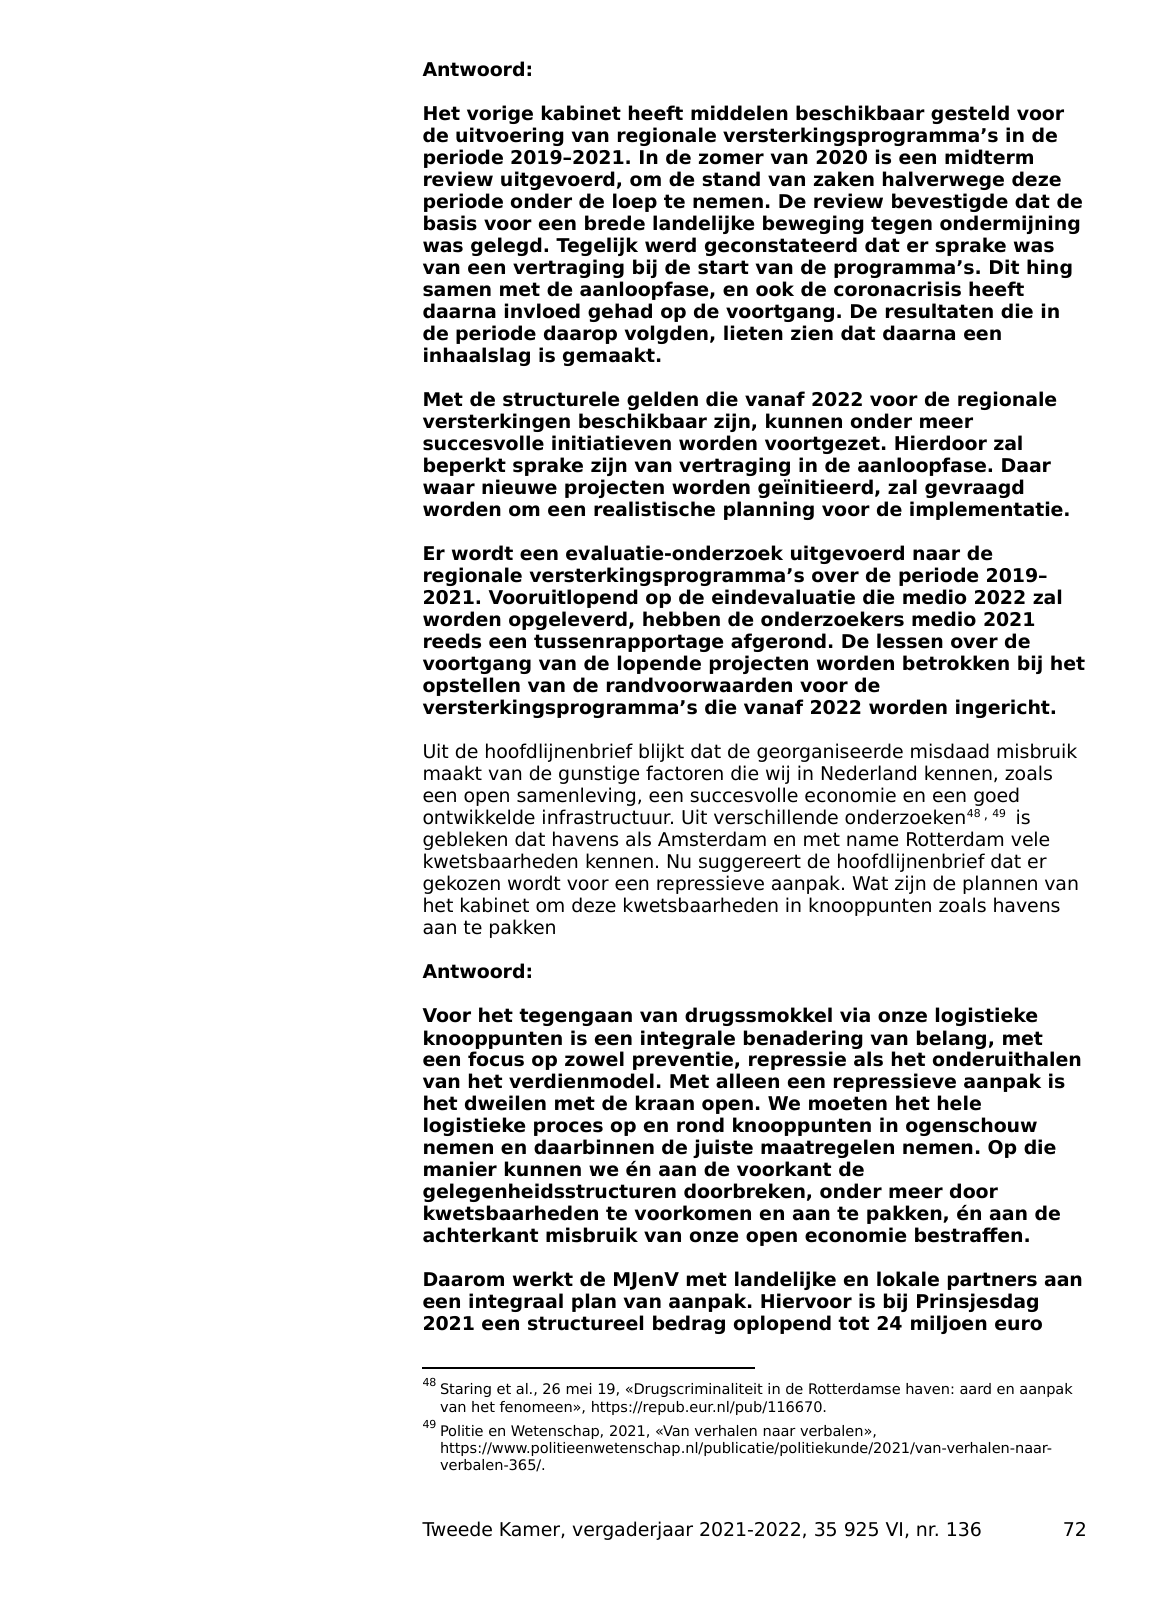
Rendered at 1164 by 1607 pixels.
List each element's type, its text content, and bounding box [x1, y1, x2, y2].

text Politie en Wetenschap, 2021, «Van verhalen naar verbalen», https://www.politieenwetenschap.nl/publicatie/politiekunde/2021/van-verhalen-naar-verbalen-365/. [422, 1418, 1087, 1474]
subtitle Antwoord: [422, 59, 1087, 81]
text Voor het tegengaan van drugssmokkel via onze logistieke knooppunten is een integrale benadering van belang, met een focus op zowel preventie, repressie als het onderuithalen van het verdienmodel. Met alleen een repressieve aanpak is het dweilen met de kraan open. We moeten het hele logistieke proces op en rond knooppunten in ogenschouw nemen en daarbinnen de juiste maatregelen nemen. Op die manier kunnen we én aan de voorkant de gelegenheidsstructuren doorbreken, onder meer door kwetsbaarheden te voorkomen en aan te pakken, én aan de achterkant misbruik van onze open economie bestraffen. [422, 1005, 1087, 1247]
text Daarom werkt de MJenV met landelijke en lokale partners aan een integraal plan van aanpak. Hiervoor is bij Prinsjesdag 2021 een structureel bedrag oplopend tot 24 miljoen euro [422, 1269, 1087, 1335]
subtitle Antwoord: [422, 961, 1087, 983]
text Met de structurele gelden die vanaf 2022 voor de regionale versterkingen beschikbaar zijn, kunnen onder meer succesvolle initiatieven worden voortgezet. Hierdoor zal beperkt sprake zijn van vertraging in de aanloopfase. Daar waar nieuwe projecten worden geïnitieerd, zal gevraagd worden om een realistische planning voor de implementatie. [422, 389, 1087, 521]
text Er wordt een evaluatie-onderzoek uitgevoerd naar de regionale versterkingsprogramma’s over de periode 2019–2021. Vooruitlopend op de eindevaluatie die medio 2022 zal worden opgeleverd, hebben de onderzoekers medio 2021 reeds een tussenrapportage afgerond. De lessen over de voortgang van de lopende projecten worden betrokken bij het opstellen van de randvoorwaarden voor de versterkingsprogramma’s die vanaf 2022 worden ingericht. [422, 543, 1087, 719]
text Het vorige kabinet heeft middelen beschikbaar gesteld voor de uitvoering van regionale versterkingsprogramma’s in de periode 2019–2021. In de zomer van 2020 is een midterm review uitgevoerd, om de stand van zaken halverwege deze periode onder de loep te nemen. De review bevestigde dat de basis voor een brede landelijke beweging tegen ondermijning was gelegd. Tegelijk werd geconstateerd dat er sprake was van een vertraging bij de start van de programma’s. Dit hing samen met de aanloopfase, en ook de coronacrisis heeft daarna invloed gehad op de voortgang. De resultaten die in de periode daarop volgden, lieten zien dat daarna een inhaalslag is gemaakt. [422, 103, 1087, 367]
text Staring et al., 26 mei 19, «Drugscriminaliteit in de Rotterdamse haven: aard en aanpak van het fenomeen», https://repub.eur.nl/pub/116670. [422, 1377, 1087, 1416]
text Uit de hoofdlijnenbrief blijkt dat de georganiseerde misdaad misbruik maakt van de gunstige factoren die wij in Nederland kennen, zoals een open samenleving, een succesvolle economie en een goed ontwikkelde infrastructuur. Uit verschillende onderzoeken, is gebleken dat havens als Amsterdam en met name Rotterdam vele kwetsbaarheden kennen. Nu suggereert de hoofdlijnenbrief dat er gekozen wordt voor een repressieve aanpak. Wat zijn de plannen van het kabinet om deze kwetsbaarheden in knooppunten zoals havens aan te pakken [422, 741, 1087, 939]
